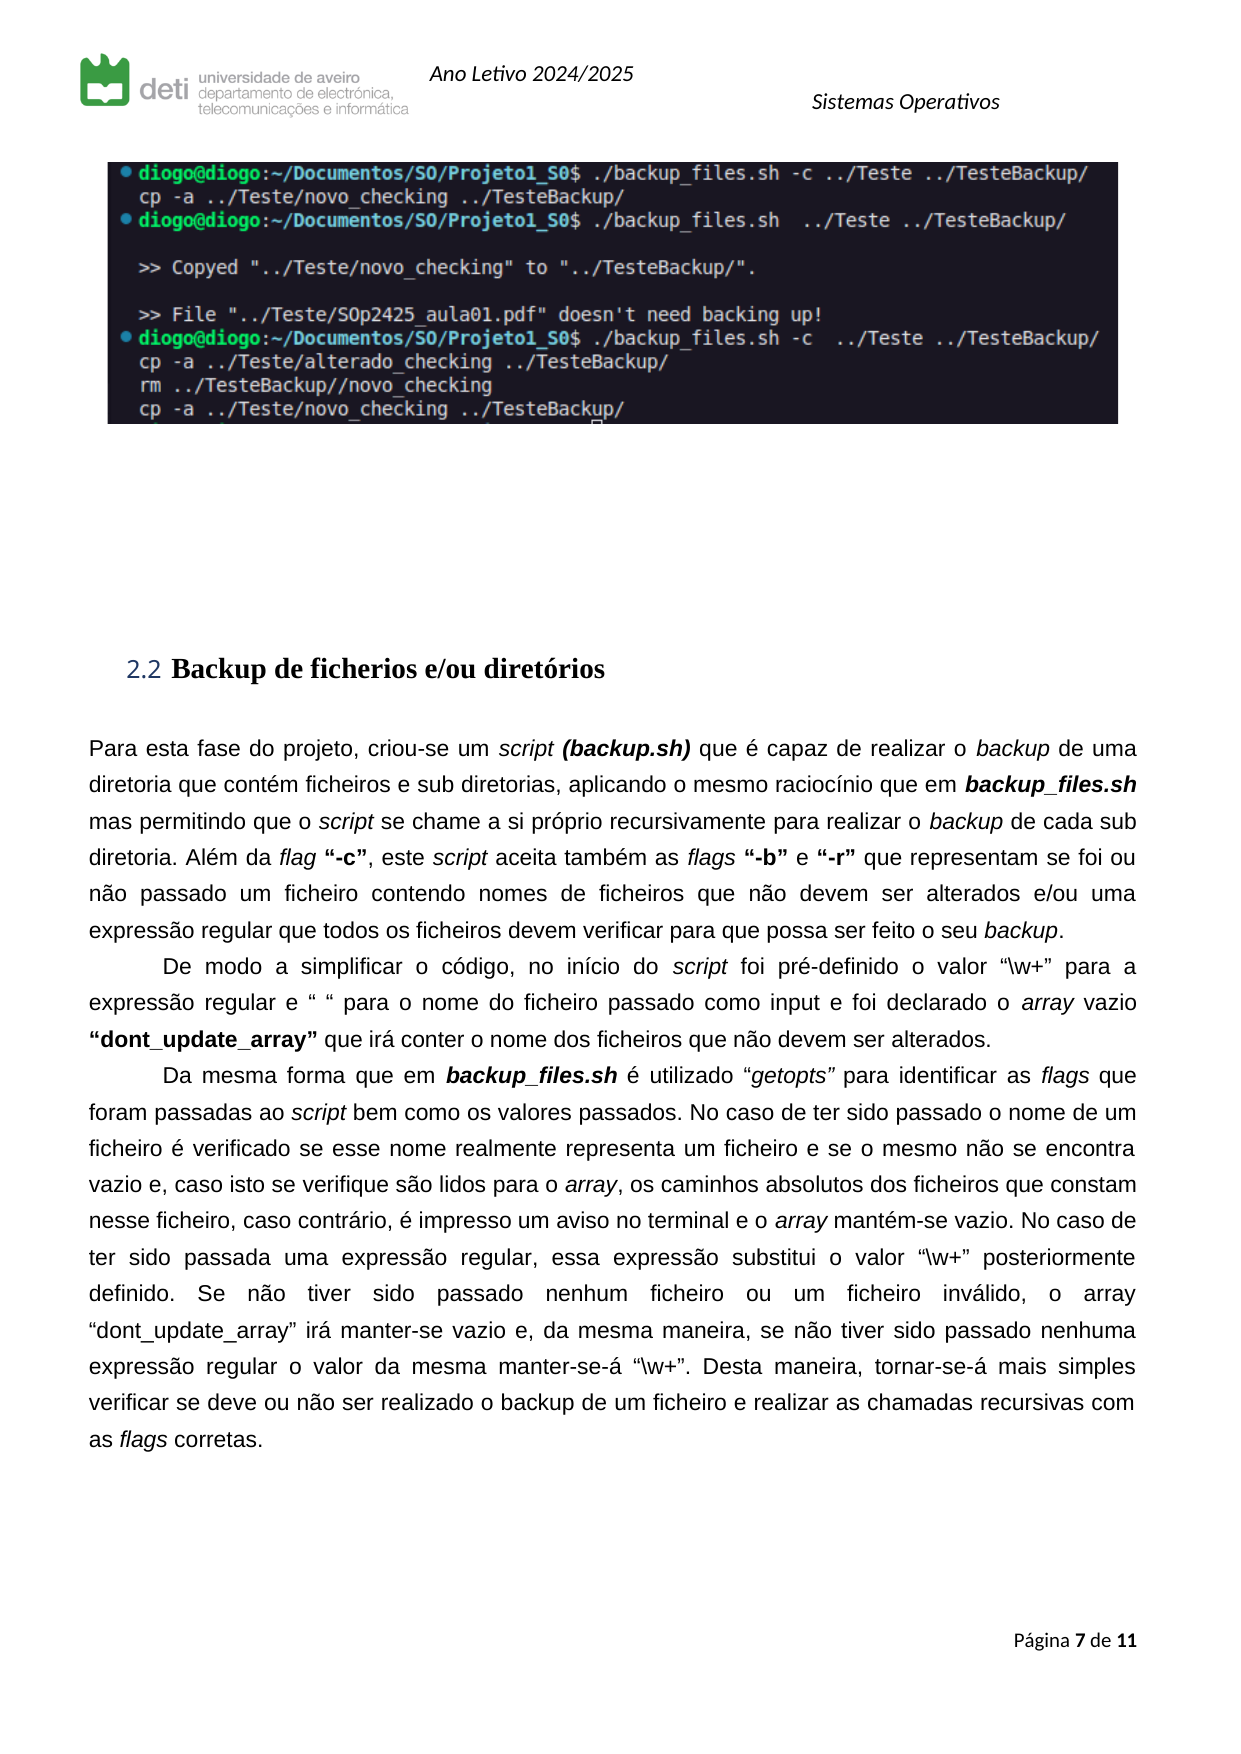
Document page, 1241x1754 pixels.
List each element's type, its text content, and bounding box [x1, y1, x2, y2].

picture [107, 162, 1119, 424]
subtitle Backup de ficherios e/ou diretórios [126, 651, 1137, 685]
text Da mesma forma que em backup_files.sh é utilizado “getopts” para identificar as flags que foram passadas ao script bem como os valores passados. No caso de ter sido passado o nome de um ficheiro é verificado se esse nome realmente representa um ficheiro e se o mesmo não se encontra vazio e, caso isto se verifique são lidos para o array, os caminhos absolutos dos ficheiros que constam nesse ficheiro, caso contrário, é impresso um aviso no terminal e o array mantém-se vazio. No caso de ter sido passada uma expressão regular, essa expressão substitui o valor “\w+” posteriormente definido. Se não tiver sido passado nenhum ficheiro ou um ficheiro inválido, o array “dont_update_array” irá manter-se vazio e, da mesma maneira, se não tiver sido passado nenhuma expressão regular o valor da mesma manter-se-á “\w+”. Desta maneira, tornar-se-á mais simples verificar se deve ou não ser realizado o backup de um ficheiro e realizar as chamadas recursivas com as flags corretas. [89, 1062, 1137, 1452]
picture [78, 48, 410, 118]
text Para esta fase do projeto, criou-se um script (backup.sh) que é capaz de realizar o backup de uma diretoria que contém ficheiros e sub diretorias, aplicando o mesmo raciocínio que em backup_files.sh mas permitindo que o script se chame a si próprio recursivamente para realizar o backup de cada sub diretoria. Além da flag “-c”, este script aceita também as flags “-b” e “-r” que representam se foi ou não passado um ficheiro contendo nomes de ficheiros que não devem ser alterados e/ou uma expressão regular que todos os ficheiros devem verificar para que possa ser feito o seu backup. [89, 735, 1137, 943]
text De modo a simplificar o código, no início do script foi pré-definido o valor “\w+” para a expressão regular e “ “ para o nome do ficheiro passado como input e foi declarado o array vazio “dont_update_array” que irá conter o nome dos ficheiros que não devem ser alterados. [89, 953, 1137, 1052]
